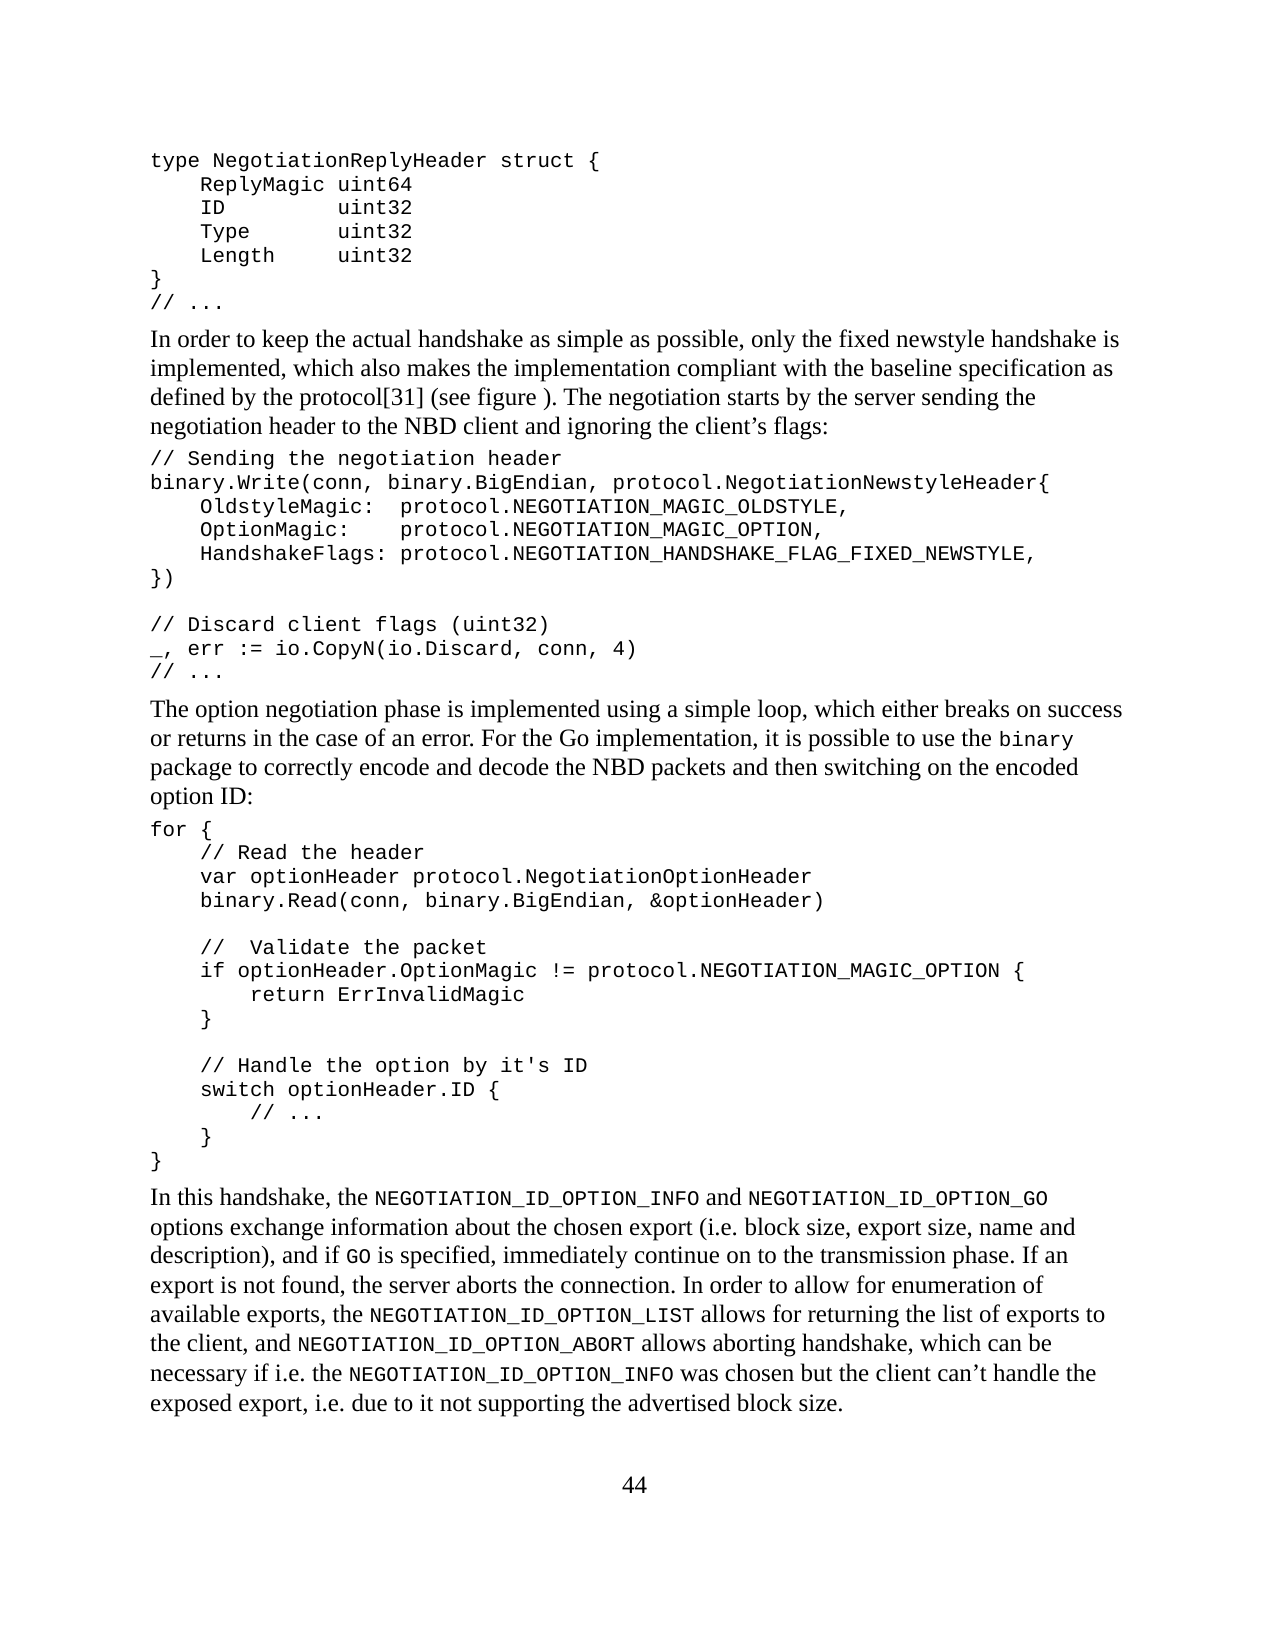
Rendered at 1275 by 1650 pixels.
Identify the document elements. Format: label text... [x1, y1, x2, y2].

text Length uint32 [150, 244, 1125, 268]
text } [150, 1150, 1125, 1173]
text binary.Read(conn, binary.BigEndian, &optionHeader) [150, 889, 1125, 913]
text } [150, 268, 1125, 292]
text // Read the header [150, 842, 1125, 866]
text The option negotiation phase is implemented using a simple loop, which either breaks on success or returns in the case of an error. For the Go implementation, it is possible to use the binary package to correctly encode and decode the NBD packets and then switching on the encoded option ID: [150, 694, 1125, 810]
text _, err := io.CopyN(io.Discard, conn, 4) [150, 638, 1125, 661]
text // Validate the packet [150, 937, 1125, 961]
text binary.Write(conn, binary.BigEndian, protocol.NegotiationNewstyleHeader{ [150, 472, 1125, 496]
text if optionHeader.OptionMagic != protocol.NEGOTIATION_MAGIC_OPTION { [150, 961, 1125, 984]
text ReplyMagic uint64 [150, 174, 1125, 197]
text OptionMagic: protocol.NEGOTIATION_MAGIC_OPTION, [150, 519, 1125, 543]
text ID uint32 [150, 197, 1125, 221]
text // Sending the negotiation header [150, 448, 1125, 472]
text } [150, 1126, 1125, 1150]
text In order to keep the actual handshake as simple as possible, only the fixed newstyle handshake is implemented, which also makes the implementation compliant with the baseline specification as defined by the protocol[31] (see figure ). The negotiation starts by the server sending the negotiation header to the NBD client and ignoring the client’s flags: [150, 324, 1125, 439]
text OldstyleMagic: protocol.NEGOTIATION_MAGIC_OLDSTYLE, [150, 496, 1125, 519]
text // ... [150, 661, 1125, 685]
text for { [150, 819, 1125, 842]
text // Discard client flags (uint32) [150, 614, 1125, 638]
text HandshakeFlags: protocol.NEGOTIATION_HANDSHAKE_FLAG_FIXED_NEWSTYLE, [150, 543, 1125, 567]
text Type uint32 [150, 221, 1125, 244]
text // ... [150, 292, 1125, 316]
text return ErrInvalidMagic [150, 984, 1125, 1008]
text }) [150, 567, 1125, 590]
text } [150, 1008, 1125, 1031]
text // Handle the option by it's ID [150, 1055, 1125, 1079]
text In this handshake, the NEGOTIATION_ID_OPTION_INFO and NEGOTIATION_ID_OPTION_GO options exchange information about the chosen export (i.e. block size, export size, name and description), and if GO is specified, immediately continue on to the transmission phase. If an export is not found, the server aborts the connection. In order to allow for enumeration of available exports, the NEGOTIATION_ID_OPTION_LIST allows for returning the list of exports to the client, and NEGOTIATION_ID_OPTION_ABORT allows aborting handshake, which can be necessary if i.e. the NEGOTIATION_ID_OPTION_INFO was chosen but the client can’t handle the exposed export, i.e. due to it not supporting the advertised block size. [150, 1182, 1125, 1416]
text switch optionHeader.ID { [150, 1079, 1125, 1102]
text // ... [150, 1102, 1125, 1126]
text type NegotiationReplyHeader struct { [150, 150, 1125, 174]
text var optionHeader protocol.NegotiationOptionHeader [150, 866, 1125, 889]
